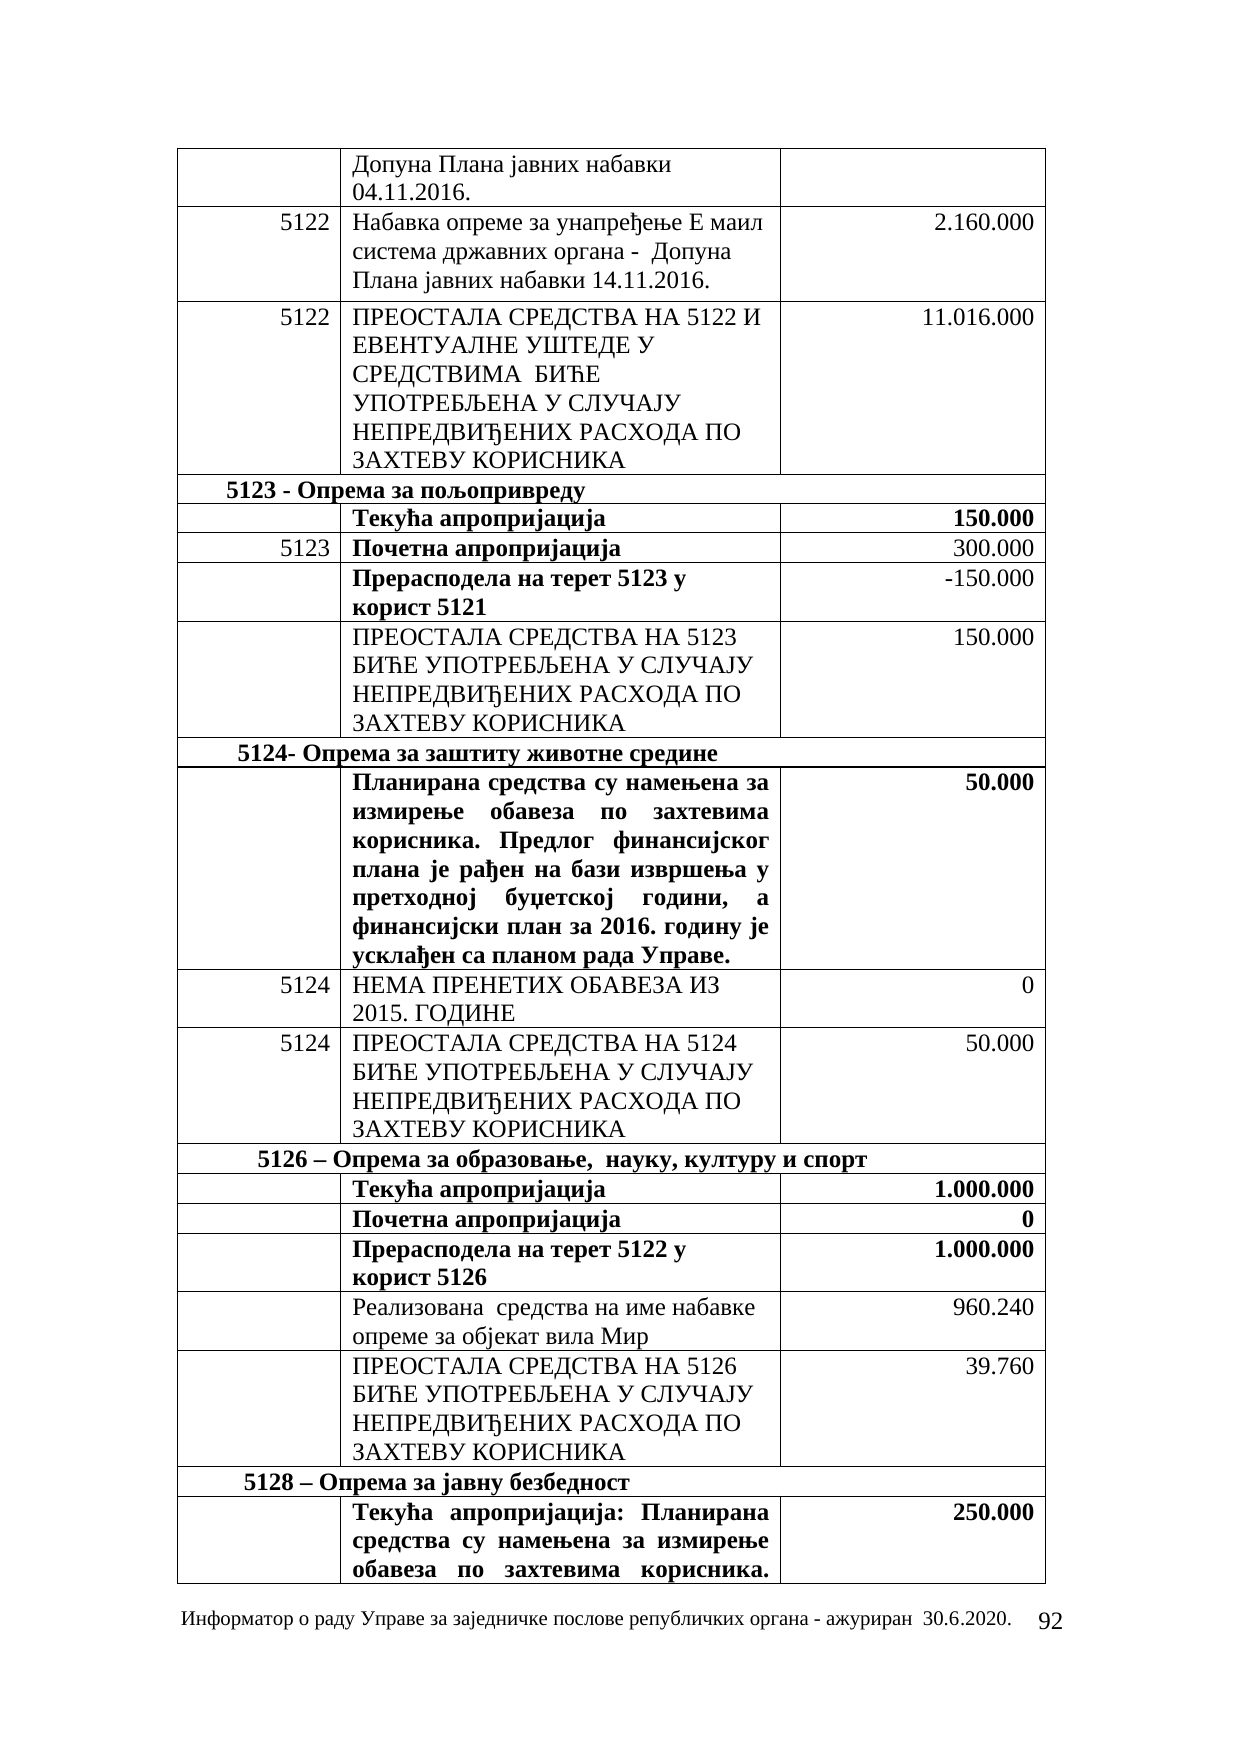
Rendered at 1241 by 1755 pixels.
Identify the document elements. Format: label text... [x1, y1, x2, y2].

table_cell 150.000 [781, 504, 1045, 532]
table_cell 250.000 [781, 1497, 1045, 1583]
table_cell [178, 1497, 340, 1583]
table_cell 1.000.000 [781, 1174, 1045, 1203]
table_cell 300.000 [781, 533, 1045, 562]
table_cell 5128 – Опрема за јавну безбедност [178, 1467, 1045, 1496]
table_cell Почетна апропријација [341, 1204, 780, 1233]
table_cell Прерасподела на терет 5122 у корист 5126 [341, 1234, 780, 1291]
table_cell Текућа апропријација [341, 504, 780, 532]
table_cell [178, 1292, 340, 1350]
table_cell 960.240 [781, 1292, 1045, 1350]
table_cell - Допуна Плана јавних набавки 04.11.2016. [341, 149, 780, 206]
table_cell 39.760 [781, 1351, 1045, 1466]
table_cell 5126 – Опрема за образовање, науку, културу и спорт [178, 1144, 1045, 1173]
table_cell [178, 1204, 340, 1233]
table_cell [178, 1234, 340, 1291]
table_cell [178, 768, 340, 969]
table_cell 0 [781, 970, 1045, 1027]
table_cell Текућа апропријација [341, 1174, 780, 1203]
table_cell 50.000 [781, 1028, 1045, 1143]
table_cell Набавка опреме за унапређење Е маил система државних органа - Допуна Плана јавних набавки 14.11.2016. [341, 207, 780, 301]
table_cell 150.000 [781, 622, 1045, 737]
table_cell Текућа апропријација: Планирана средства су намењена за измирење обавеза по захтевима корисника. [341, 1497, 780, 1583]
table_cell 5122 [178, 207, 340, 301]
table_cell [178, 149, 340, 206]
table_cell -150.000 [781, 563, 1045, 621]
table_cell ПРЕОСТАЛА СРЕДСТВА НА 5123 БИЋЕ УПОТРЕБЉЕНА У СЛУЧАЈУ НЕПРЕДВИЂЕНИХ РАСХОДА ПО ЗАХТЕВУ КОРИСНИКА [341, 622, 780, 737]
table_cell ПРЕОСТАЛА СРЕДСТВА НА 5124 БИЋЕ УПОТРЕБЉЕНА У СЛУЧАЈУ НЕПРЕДВИЂЕНИХ РАСХОДА ПО ЗАХТЕВУ КОРИСНИКА [341, 1028, 780, 1143]
table_cell 2.160.000 [781, 207, 1045, 301]
table_cell Реализована средства на име набавке опреме за објекат вила Мир [341, 1292, 780, 1350]
table_cell 5123 [178, 533, 340, 562]
table_cell 5124 [178, 1028, 340, 1143]
table_cell [178, 1351, 340, 1466]
table_cell Почетна апропријација [341, 533, 780, 562]
table_cell 5123 - Опрема за пољопривреду [178, 475, 1045, 502]
table_cell 11.016.000 [781, 302, 1045, 474]
table_cell [178, 563, 340, 621]
table_cell ПРЕОСТАЛА СРЕДСТВА НА 5122 И ЕВЕНТУАЛНЕ УШТЕДЕ У СРЕДСТВИМА БИЋЕ УПОТРЕБЉЕНА У СЛУЧАЈУ НЕПРЕДВИЂЕНИХ РАСХОДА ПО ЗАХТЕВУ КОРИСНИКА [341, 302, 780, 474]
table_cell 50.000 [781, 768, 1045, 969]
table_cell НЕМА ПРЕНЕТИХ ОБАВЕЗА ИЗ 2015. ГОДИНЕ [341, 970, 780, 1027]
table_cell 0 [781, 1204, 1045, 1233]
table_cell 5122 [178, 302, 340, 474]
table_cell Прерасподела на терет 5123 у корист 5121 [341, 563, 780, 621]
table_cell Планирана средства су намењена за измирење обавеза по захтевима корисника. Предлог финансијског плана је рађен на бази извршења у претходној буџетској години, а финансијски план за 2016. годину је усклађен са планом рада Управе. [341, 768, 780, 969]
table_cell 1.000.000 [781, 1234, 1045, 1291]
table_cell 5124- Опрема за заштиту животне средине [178, 738, 1045, 766]
table_cell ПРЕОСТАЛА СРЕДСТВА НА 5126 БИЋЕ УПОТРЕБЉЕНА У СЛУЧАЈУ НЕПРЕДВИЂЕНИХ РАСХОДА ПО ЗАХТЕВУ КОРИСНИКА [341, 1351, 780, 1466]
table_cell [178, 1174, 340, 1203]
table_cell [178, 622, 340, 737]
table_cell 5124 [178, 970, 340, 1027]
table_cell [178, 504, 340, 532]
table_cell [781, 149, 1045, 206]
